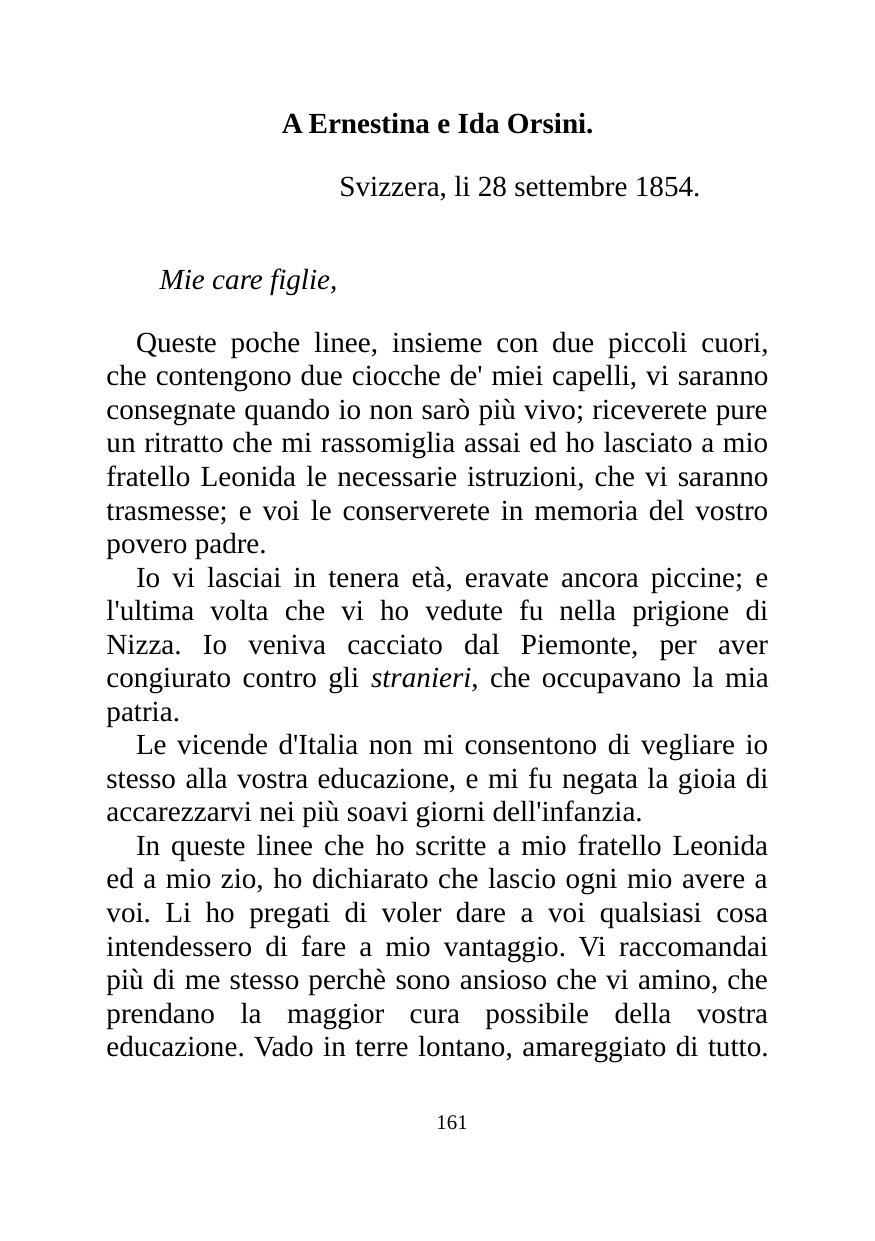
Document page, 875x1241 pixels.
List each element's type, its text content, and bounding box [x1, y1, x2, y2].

text Mie care figlie, [130, 262, 769, 295]
text Io vi lasciai in tenera età, eravate ancora piccine; e l'ultima volta che vi ho vedute fu nella prigione di Nizza. Io veniva cacciato dal Piemonte, per aver congiurato contro gli stranieri, che occupavano la mia patria. [106, 560, 769, 727]
text Svizzera, li 28 settembre 1854. [106, 169, 700, 203]
text Le vicende d'Italia non mi consentono di vegliare io stesso alla vostra educazione, e mi fu negata la gioia di accarezzarvi nei più soavi giorni dell'infanzia. [106, 727, 769, 828]
text Queste poche linee, insieme con due piccoli cuori, che contengono due ciocche de' miei capelli, vi saranno consegnate quando io non sarò più vivo; riceverete pure un ritratto che mi rassomiglia assai ed ho lasciato a mio fratello Leonida le necessarie istruzioni, che vi saranno trasmesse; e voi le conserverete in memoria del vostro povero padre. [106, 325, 769, 560]
text A Ernestina e Ida Orsini. [106, 106, 769, 140]
text In queste linee che ho scritte a mio fratello Leonida ed a mio zio, ho dichiarato che lascio ogni mio avere a voi. Li ho pregati di voler dare a voi qualsiasi cosa intendessero di fare a mio vantaggio. Vi raccomandai più di me stesso perchè sono ansioso che vi amino, che prendano la maggior cura possibile della vostra educazione. Vado in terre lontano, amareggiato di tutto. [106, 828, 769, 1063]
